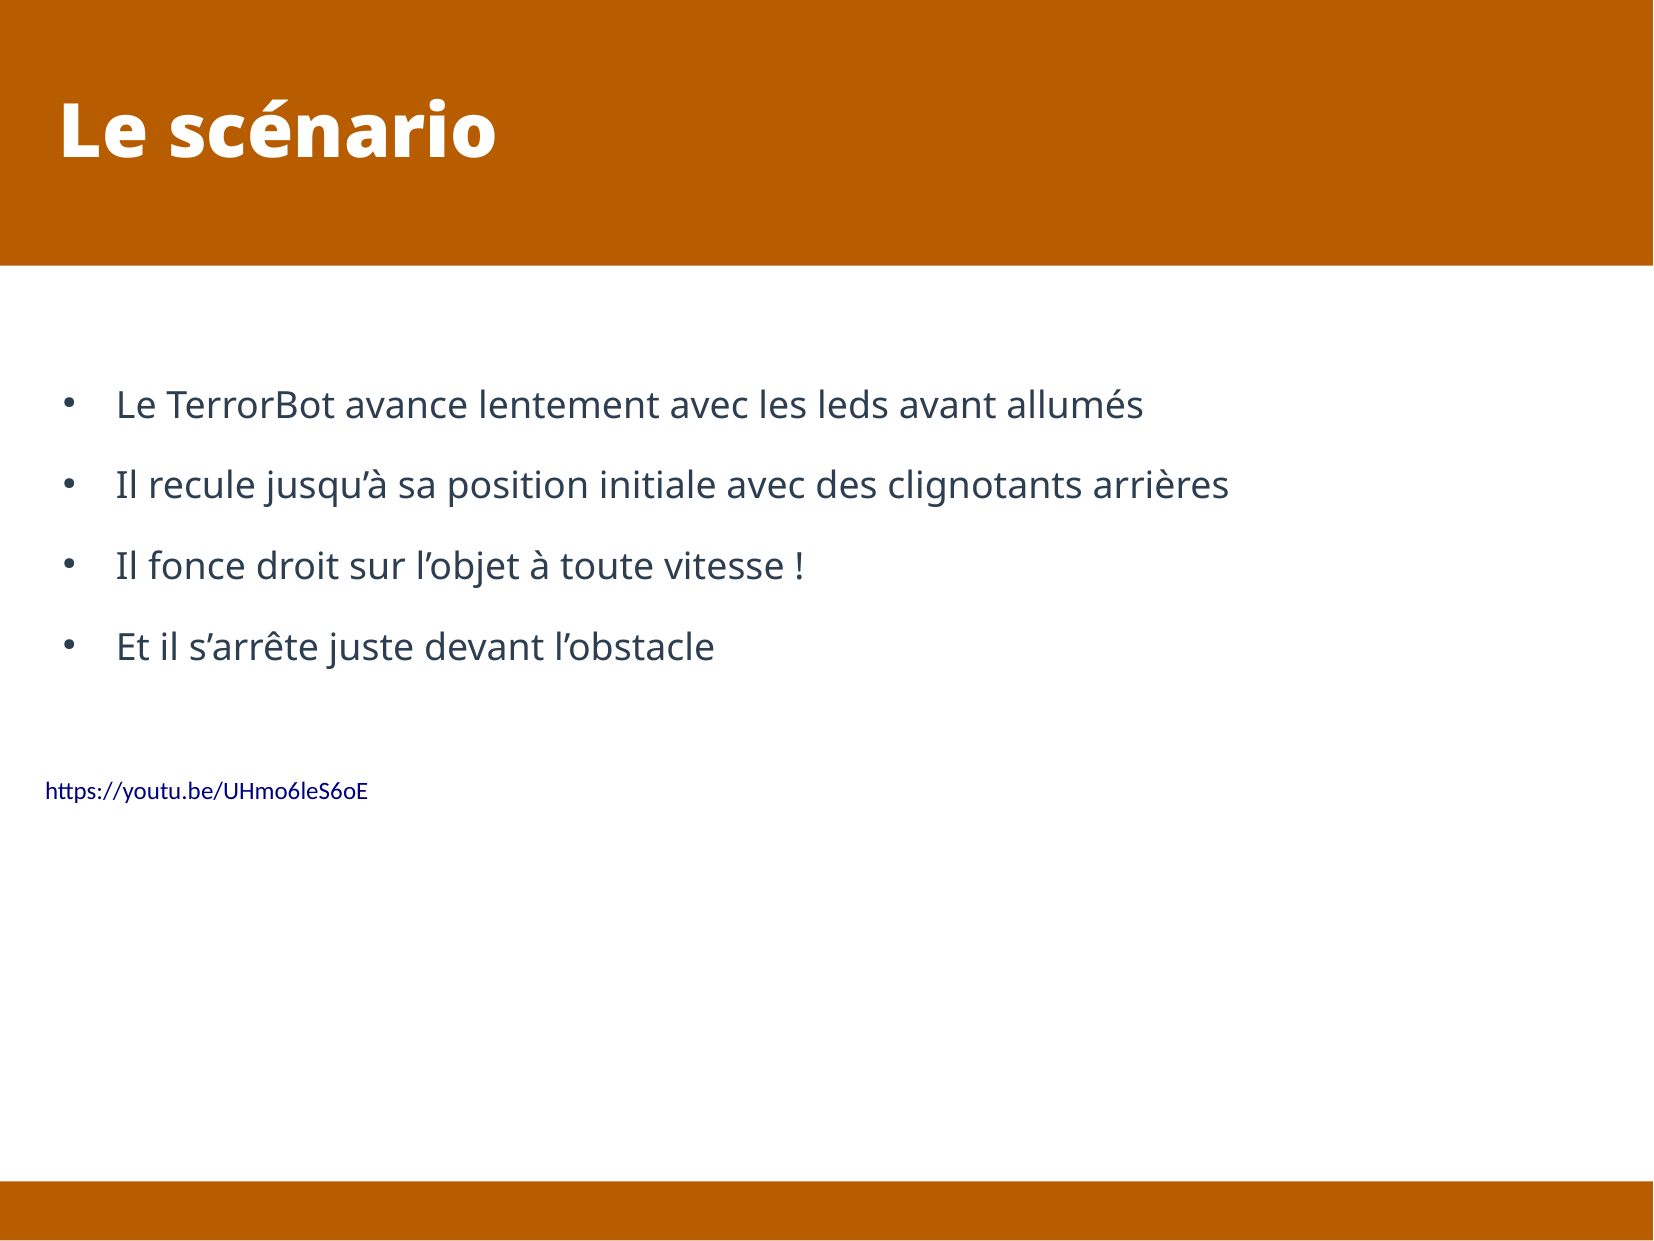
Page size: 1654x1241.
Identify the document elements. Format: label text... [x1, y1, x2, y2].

list Le TerrorBot avance lentement avec les leds avant allumés Il recule jusqu’à sa position initiale avec des clignotants arrières Il fonce droit sur l’objet à toute vitesse ! Et il s’arrête juste devant l’obstacle https://youtu.be/UHmo6leS6oE [45, 297, 1622, 1126]
title Le scénario [58, 49, 1594, 207]
